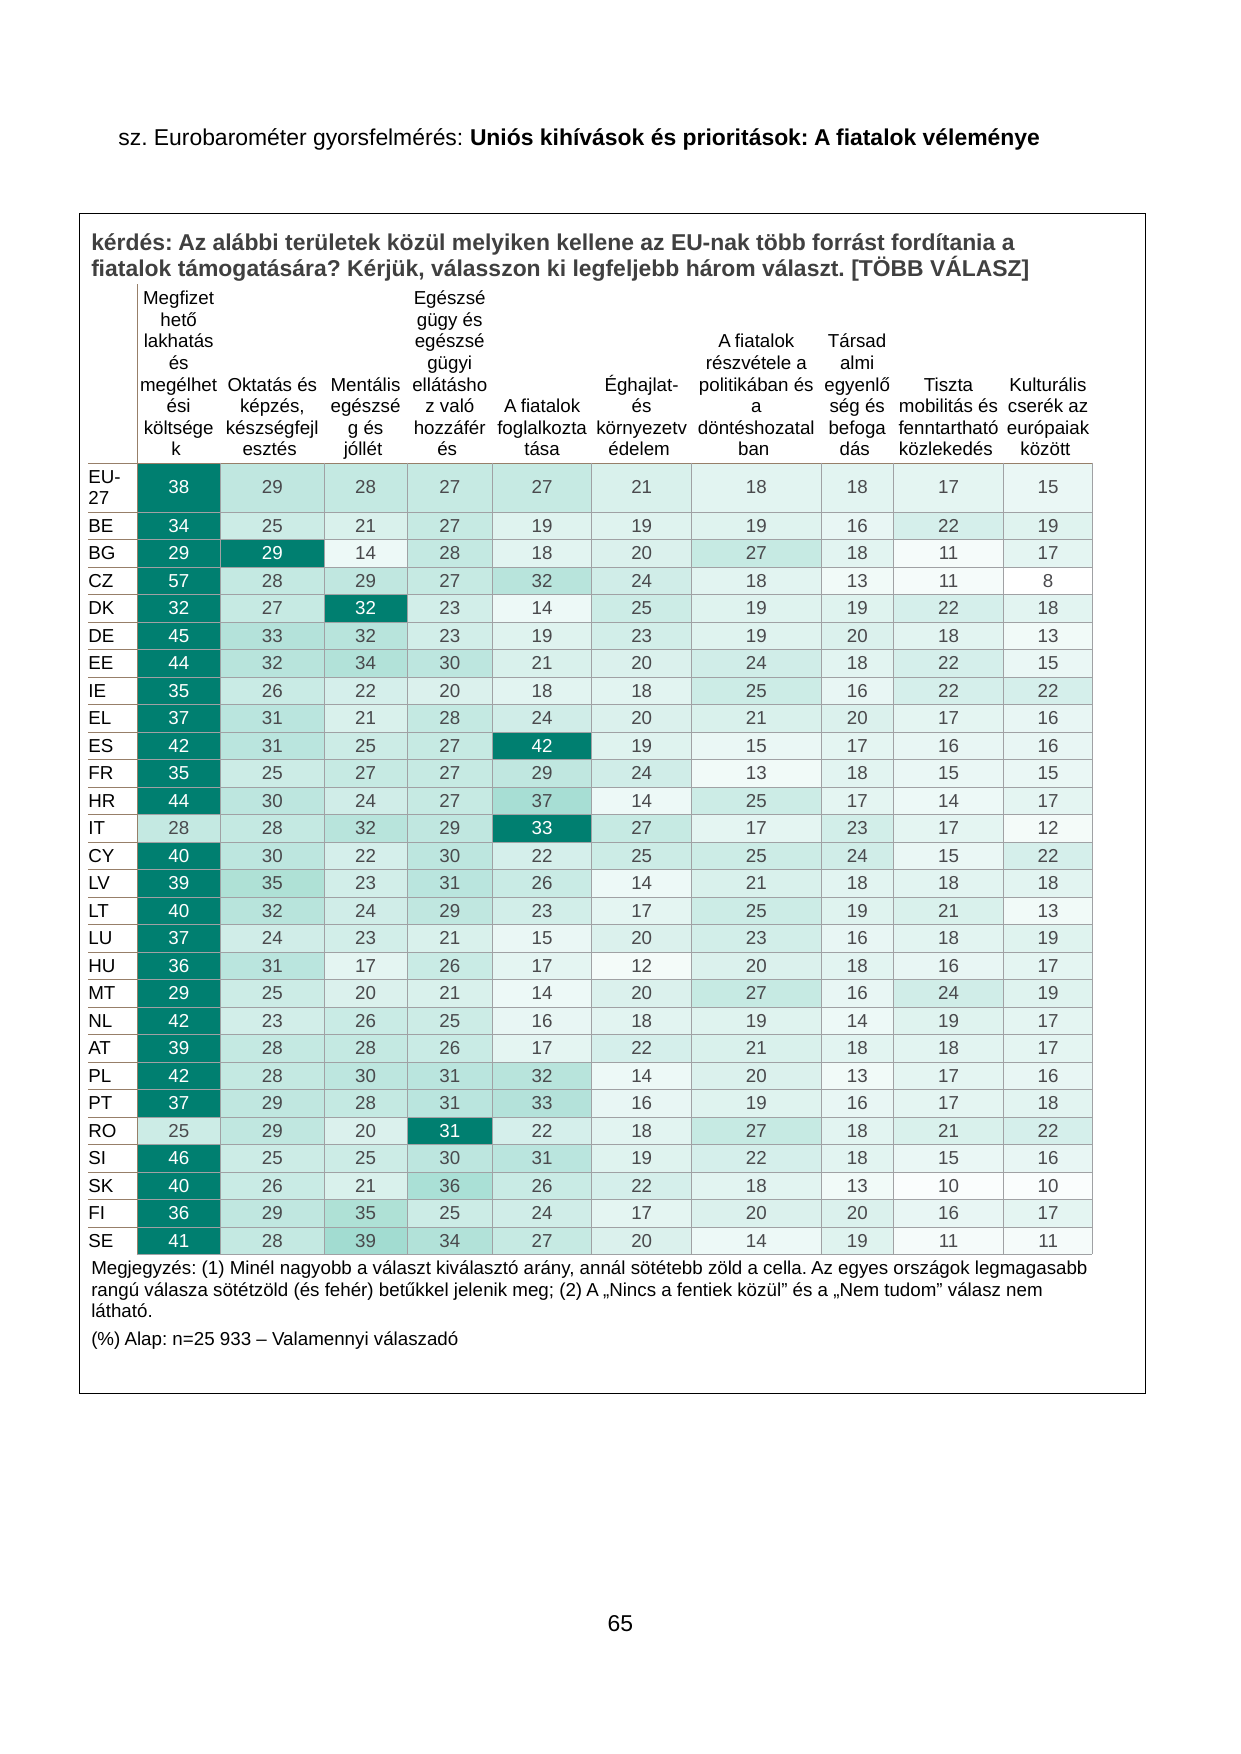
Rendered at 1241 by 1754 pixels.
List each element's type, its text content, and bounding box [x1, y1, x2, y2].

table_cell 20 [592, 1228, 691, 1254]
table_cell 12 [592, 953, 691, 979]
table_cell CY [88, 843, 137, 869]
table_cell 21 [325, 513, 407, 539]
table_cell A fiatalok foglalkoztatása [493, 284, 591, 463]
table_cell 17 [894, 464, 1003, 512]
table_cell Társadalmi egyenlőség és befogadás [821, 284, 893, 463]
table_cell 24 [822, 843, 893, 869]
table_cell 35 [138, 678, 220, 704]
table_cell 18 [822, 464, 893, 512]
table_cell 16 [1004, 733, 1092, 759]
table_cell 36 [408, 1173, 492, 1199]
table_cell 13 [822, 1173, 893, 1199]
table_cell 16 [894, 733, 1003, 759]
table_cell 27 [221, 595, 324, 622]
table_cell 13 [1004, 898, 1092, 924]
table_cell 15 [894, 760, 1003, 787]
table_cell 26 [408, 953, 492, 979]
table_cell 21 [692, 1035, 821, 1062]
table_cell 31 [408, 1118, 492, 1144]
table_cell 17 [894, 705, 1003, 732]
table_cell 17 [1004, 953, 1092, 979]
table_cell 22 [1004, 678, 1092, 704]
table_cell 25 [408, 1200, 492, 1227]
table_cell 17 [325, 953, 407, 979]
table_cell 11 [894, 1228, 1003, 1254]
table_cell 21 [894, 898, 1003, 924]
table_cell EE [88, 650, 137, 677]
table_cell 21 [894, 1118, 1003, 1144]
table_cell 19 [1004, 980, 1092, 1007]
table_cell 26 [221, 678, 324, 704]
table_cell 24 [692, 650, 821, 677]
table_cell 32 [325, 815, 407, 842]
table_cell 29 [325, 568, 407, 594]
table_cell 24 [493, 705, 591, 732]
table_cell 19 [1004, 925, 1092, 952]
table_cell 21 [325, 1173, 407, 1199]
table_cell 18 [592, 678, 691, 704]
table_cell [88, 284, 137, 463]
table_cell 27 [408, 788, 492, 814]
table_cell 19 [493, 513, 591, 539]
table_cell DE [88, 623, 137, 649]
table_cell 39 [325, 1228, 407, 1254]
table_cell 29 [408, 815, 492, 842]
table_cell 25 [325, 733, 407, 759]
table_cell 18 [822, 953, 893, 979]
table_cell MT [88, 980, 137, 1007]
table_cell 23 [408, 623, 492, 649]
table_cell 29 [408, 898, 492, 924]
table_cell 25 [692, 788, 821, 814]
table_cell 21 [592, 464, 691, 512]
table_cell 14 [493, 980, 591, 1007]
table_cell 15 [1004, 650, 1092, 677]
table_cell 31 [408, 1090, 492, 1117]
table_cell 26 [325, 1008, 407, 1034]
table_cell 28 [221, 1228, 324, 1254]
table_cell 30 [221, 843, 324, 869]
table_cell 25 [592, 843, 691, 869]
table_cell 18 [822, 540, 893, 567]
table_cell 17 [1004, 788, 1092, 814]
table_cell 18 [592, 1008, 691, 1034]
table_cell 27 [692, 980, 821, 1007]
table_cell 33 [221, 623, 324, 649]
table_cell 19 [1004, 513, 1092, 539]
table_cell 25 [692, 898, 821, 924]
table_cell 34 [325, 650, 407, 677]
table_cell SK [88, 1173, 137, 1199]
table_cell 30 [408, 1145, 492, 1172]
table_cell 16 [894, 1200, 1003, 1227]
table_cell 18 [894, 870, 1003, 897]
table_cell 19 [692, 1008, 821, 1034]
table_cell 20 [692, 1063, 821, 1089]
table_cell 12 [1004, 815, 1092, 842]
table_cell 25 [408, 1008, 492, 1034]
table_cell 27 [408, 733, 492, 759]
table_cell 29 [221, 1118, 324, 1144]
table_cell 44 [138, 788, 220, 814]
table_cell LU [88, 925, 137, 952]
table_cell 16 [1004, 705, 1092, 732]
table_cell 33 [493, 815, 591, 842]
table_cell 35 [325, 1200, 407, 1227]
table_cell 20 [592, 540, 691, 567]
table_cell 10 [1004, 1173, 1092, 1199]
table_cell 21 [325, 705, 407, 732]
table_cell 17 [822, 733, 893, 759]
table_cell 31 [408, 1063, 492, 1089]
table_cell 13 [1004, 623, 1092, 649]
table_cell 15 [692, 733, 821, 759]
table_cell 14 [592, 870, 691, 897]
table_cell 24 [325, 788, 407, 814]
table_cell 19 [592, 733, 691, 759]
table_cell 11 [894, 568, 1003, 594]
table_cell 26 [408, 1035, 492, 1062]
table_cell DK [88, 595, 137, 622]
table_cell 23 [822, 815, 893, 842]
table_cell 34 [408, 1228, 492, 1254]
table_cell 13 [822, 568, 893, 594]
table_cell 18 [894, 1035, 1003, 1062]
table_cell Tiszta mobilitás és fenntartható közlekedés [893, 284, 1003, 463]
table_cell 14 [325, 540, 407, 567]
table_cell 15 [1004, 760, 1092, 787]
table_cell 26 [221, 1173, 324, 1199]
table_cell 29 [138, 980, 220, 1007]
table_cell RO [88, 1118, 137, 1144]
table_cell 32 [325, 623, 407, 649]
table_cell 32 [138, 595, 220, 622]
table_cell 29 [138, 540, 220, 567]
table_cell 19 [692, 623, 821, 649]
table_cell 25 [221, 980, 324, 1007]
table_cell 37 [138, 705, 220, 732]
table_cell HU [88, 953, 137, 979]
table_cell 22 [493, 1118, 591, 1144]
table_cell 10 [894, 1173, 1003, 1199]
table_cell 30 [408, 843, 492, 869]
table_cell 20 [592, 925, 691, 952]
table_cell 38 [138, 464, 220, 512]
table_cell 25 [325, 1145, 407, 1172]
table_cell 8 [1004, 568, 1092, 594]
table_cell Kulturális cserék az európaiak között [1004, 284, 1092, 463]
table_cell 23 [592, 623, 691, 649]
table_cell 22 [894, 678, 1003, 704]
table_cell EL [88, 705, 137, 732]
table_cell 17 [894, 815, 1003, 842]
table_cell 17 [1004, 1008, 1092, 1034]
table_cell 14 [692, 1228, 821, 1254]
table_cell IE [88, 678, 137, 704]
table_cell 19 [692, 595, 821, 622]
table_cell 27 [592, 815, 691, 842]
table_cell 14 [592, 788, 691, 814]
table_cell 28 [325, 1035, 407, 1062]
table_cell 15 [1004, 464, 1092, 512]
table_cell 22 [592, 1035, 691, 1062]
table_cell 27 [408, 464, 492, 512]
table_cell 21 [408, 925, 492, 952]
table_cell 19 [592, 513, 691, 539]
table_cell 28 [408, 705, 492, 732]
table_cell Mentális egészség és jóllét [324, 284, 407, 463]
table_cell 17 [592, 898, 691, 924]
table_cell 17 [1004, 540, 1092, 567]
table_cell 27 [692, 1118, 821, 1144]
table_cell 19 [822, 595, 893, 622]
table_cell 17 [1004, 1035, 1092, 1062]
table_cell 20 [822, 1200, 893, 1227]
table_cell 21 [408, 980, 492, 1007]
table_cell Oktatás és képzés, készségfejlesztés [220, 284, 324, 463]
table_cell 28 [138, 815, 220, 842]
table_cell 29 [493, 760, 591, 787]
table_cell LT [88, 898, 137, 924]
table_cell 32 [325, 595, 407, 622]
table_cell 28 [408, 540, 492, 567]
table_cell 24 [221, 925, 324, 952]
table_cell 44 [138, 650, 220, 677]
table_cell 35 [221, 870, 324, 897]
table_cell FR [88, 760, 137, 787]
table_cell 17 [822, 788, 893, 814]
table_cell 40 [138, 898, 220, 924]
table_cell 15 [493, 925, 591, 952]
table_cell 17 [894, 1090, 1003, 1117]
table_cell 27 [692, 540, 821, 567]
table_cell 24 [325, 898, 407, 924]
table_cell 18 [822, 1118, 893, 1144]
table_cell 45 [138, 623, 220, 649]
table_cell 19 [692, 1090, 821, 1117]
table_cell PT [88, 1090, 137, 1117]
table_cell 25 [692, 678, 821, 704]
table_cell 25 [692, 843, 821, 869]
table_cell SE [88, 1228, 137, 1254]
table_cell 13 [822, 1063, 893, 1089]
table_cell 28 [221, 1035, 324, 1062]
table_cell 57 [138, 568, 220, 594]
table_cell 18 [692, 464, 821, 512]
table_cell 19 [592, 1145, 691, 1172]
table_cell 14 [822, 1008, 893, 1034]
table_cell 27 [325, 760, 407, 787]
table_cell 23 [408, 595, 492, 622]
table_cell 35 [138, 760, 220, 787]
table_cell 18 [822, 760, 893, 787]
table_cell 22 [592, 1173, 691, 1199]
table_cell 31 [221, 705, 324, 732]
table_cell 18 [822, 650, 893, 677]
table_cell (%) Alap: n=25 933 – Valamennyi válaszadó [88, 1325, 1092, 1352]
table_cell EU-27 [88, 464, 137, 512]
table_cell 16 [822, 925, 893, 952]
table_cell 16 [822, 1090, 893, 1117]
table_cell 16 [493, 1008, 591, 1034]
table_cell 28 [325, 464, 407, 512]
table_cell 24 [592, 568, 691, 594]
table_cell 31 [221, 953, 324, 979]
table_cell 19 [894, 1008, 1003, 1034]
table_cell 46 [138, 1145, 220, 1172]
table_cell 22 [894, 595, 1003, 622]
table_cell HR [88, 788, 137, 814]
table_cell 16 [894, 953, 1003, 979]
table_cell 22 [325, 843, 407, 869]
table_cell IT [88, 815, 137, 842]
table_cell 20 [592, 980, 691, 1007]
table_cell 19 [822, 898, 893, 924]
table_cell 18 [822, 870, 893, 897]
table_cell 42 [493, 733, 591, 759]
table_cell 23 [325, 870, 407, 897]
table_cell Egészségügy és egészségügyi ellátáshoz való hozzáférés [407, 284, 492, 463]
table_cell 17 [894, 1063, 1003, 1089]
table_cell BE [88, 513, 137, 539]
table_cell 16 [1004, 1063, 1092, 1089]
table_cell 17 [493, 1035, 591, 1062]
table_cell 16 [1004, 1145, 1092, 1172]
table_cell 22 [1004, 1118, 1092, 1144]
table_cell SI [88, 1145, 137, 1172]
table_cell 11 [894, 540, 1003, 567]
table_cell 34 [138, 513, 220, 539]
table_cell A fiatalok részvétele a politikában és a döntéshozatalban [691, 284, 821, 463]
table_cell 40 [138, 843, 220, 869]
table_cell 18 [692, 1173, 821, 1199]
table_cell 16 [822, 678, 893, 704]
table_cell 21 [692, 870, 821, 897]
table_cell 32 [221, 898, 324, 924]
table_cell 31 [493, 1145, 591, 1172]
table_cell 24 [592, 760, 691, 787]
table_cell 20 [692, 1200, 821, 1227]
table_cell 27 [408, 568, 492, 594]
table_cell 20 [325, 1118, 407, 1144]
table_cell 33 [493, 1090, 591, 1117]
table_cell 17 [1004, 1200, 1092, 1227]
table_cell PL [88, 1063, 137, 1089]
table_cell 16 [822, 513, 893, 539]
table_cell 19 [692, 513, 821, 539]
table_cell 19 [822, 1228, 893, 1254]
table_cell 27 [493, 1228, 591, 1254]
table_cell 25 [592, 595, 691, 622]
table_cell 37 [138, 925, 220, 952]
table_cell 39 [138, 1035, 220, 1062]
table_cell 25 [138, 1118, 220, 1144]
table_cell 32 [493, 568, 591, 594]
table_cell 28 [221, 568, 324, 594]
table_cell 36 [138, 953, 220, 979]
table_cell 18 [1004, 870, 1092, 897]
table_cell 16 [592, 1090, 691, 1117]
table_cell 22 [894, 650, 1003, 677]
table_cell NL [88, 1008, 137, 1034]
table_cell 18 [1004, 595, 1092, 622]
table_cell 32 [221, 650, 324, 677]
table_cell 18 [822, 1145, 893, 1172]
table_cell 16 [822, 980, 893, 1007]
table_cell 22 [894, 513, 1003, 539]
table_cell 14 [894, 788, 1003, 814]
table_cell Megjegyzés: (1) Minél nagyobb a választ kiválasztó arány, annál sötétebb zöld a cella. Az egyes országok legmagasabb rangú válasza sötétzöld (és fehér) betűkkel jelenik meg; (2) A „Nincs a fentiek közül” és a „Nem tudom” válasz nem látható. [88, 1254, 1092, 1325]
table_cell 14 [592, 1063, 691, 1089]
table_cell 30 [221, 788, 324, 814]
table_cell 22 [1004, 843, 1092, 869]
table_cell 28 [221, 1063, 324, 1089]
table_cell Éghajlat- és környezetvédelem [591, 284, 691, 463]
table_cell 29 [221, 540, 324, 567]
table_cell 21 [692, 705, 821, 732]
table_cell 22 [692, 1145, 821, 1172]
table_cell 29 [221, 1090, 324, 1117]
table_cell 20 [325, 980, 407, 1007]
table_cell 20 [592, 650, 691, 677]
table_cell 40 [138, 1173, 220, 1199]
table_cell 27 [493, 464, 591, 512]
table_cell 27 [408, 513, 492, 539]
table_cell 22 [325, 678, 407, 704]
table_cell 18 [493, 678, 591, 704]
table_cell 32 [493, 1063, 591, 1089]
table_cell 23 [221, 1008, 324, 1034]
table_cell 20 [592, 705, 691, 732]
table_cell 18 [1004, 1090, 1092, 1117]
table_cell 22 [493, 843, 591, 869]
table_cell 23 [325, 925, 407, 952]
table_cell LV [88, 870, 137, 897]
table_cell 21 [493, 650, 591, 677]
table_cell 19 [493, 623, 591, 649]
table_cell FI [88, 1200, 137, 1227]
table_cell 14 [493, 595, 591, 622]
table_cell 42 [138, 733, 220, 759]
table_cell 15 [894, 1145, 1003, 1172]
table_cell 15 [894, 843, 1003, 869]
table_cell 18 [692, 568, 821, 594]
table_cell 20 [692, 953, 821, 979]
table_cell 36 [138, 1200, 220, 1227]
table_cell 42 [138, 1008, 220, 1034]
table_cell 24 [493, 1200, 591, 1227]
table_cell 29 [221, 464, 324, 512]
table_cell 37 [138, 1090, 220, 1117]
table_cell 42 [138, 1063, 220, 1089]
table_cell 26 [493, 870, 591, 897]
table_cell 20 [822, 705, 893, 732]
table_cell 26 [493, 1173, 591, 1199]
table_cell 18 [894, 925, 1003, 952]
table_cell Megfizethető lakhatás és megélhetési költségek [138, 284, 220, 463]
table_cell CZ [88, 568, 137, 594]
table_cell 20 [822, 623, 893, 649]
table_cell 30 [408, 650, 492, 677]
table_cell 31 [221, 733, 324, 759]
table_cell 11 [1004, 1228, 1092, 1254]
table_cell 18 [894, 623, 1003, 649]
table_cell 24 [894, 980, 1003, 1007]
table_cell 18 [592, 1118, 691, 1144]
table_cell 17 [592, 1200, 691, 1227]
table_cell 20 [408, 678, 492, 704]
table_cell 23 [692, 925, 821, 952]
table_cell 25 [221, 513, 324, 539]
table_cell 29 [221, 1200, 324, 1227]
table_cell 17 [493, 953, 591, 979]
table_cell 18 [822, 1035, 893, 1062]
table_cell 25 [221, 1145, 324, 1172]
table_cell 27 [408, 760, 492, 787]
table_cell 17 [692, 815, 821, 842]
table_cell ES [88, 733, 137, 759]
table_cell 18 [493, 540, 591, 567]
table_header kérdés: Az alábbi területek közül melyiken kellene az EU-nak több forrást fordítania a fiatalok támogatására? Kérjük, válasszon ki legfeljebb három választ. [TÖBB VÁLASZ] [88, 222, 1092, 284]
table_cell 25 [221, 760, 324, 787]
table_cell 39 [138, 870, 220, 897]
table_cell 37 [493, 788, 591, 814]
table_cell BG [88, 540, 137, 567]
table_cell 28 [221, 815, 324, 842]
table_cell 28 [325, 1090, 407, 1117]
table_cell AT [88, 1035, 137, 1062]
table_cell 30 [325, 1063, 407, 1089]
table_cell 41 [138, 1228, 220, 1254]
table_cell 31 [408, 870, 492, 897]
table_cell 13 [692, 760, 821, 787]
table_cell 23 [493, 898, 591, 924]
